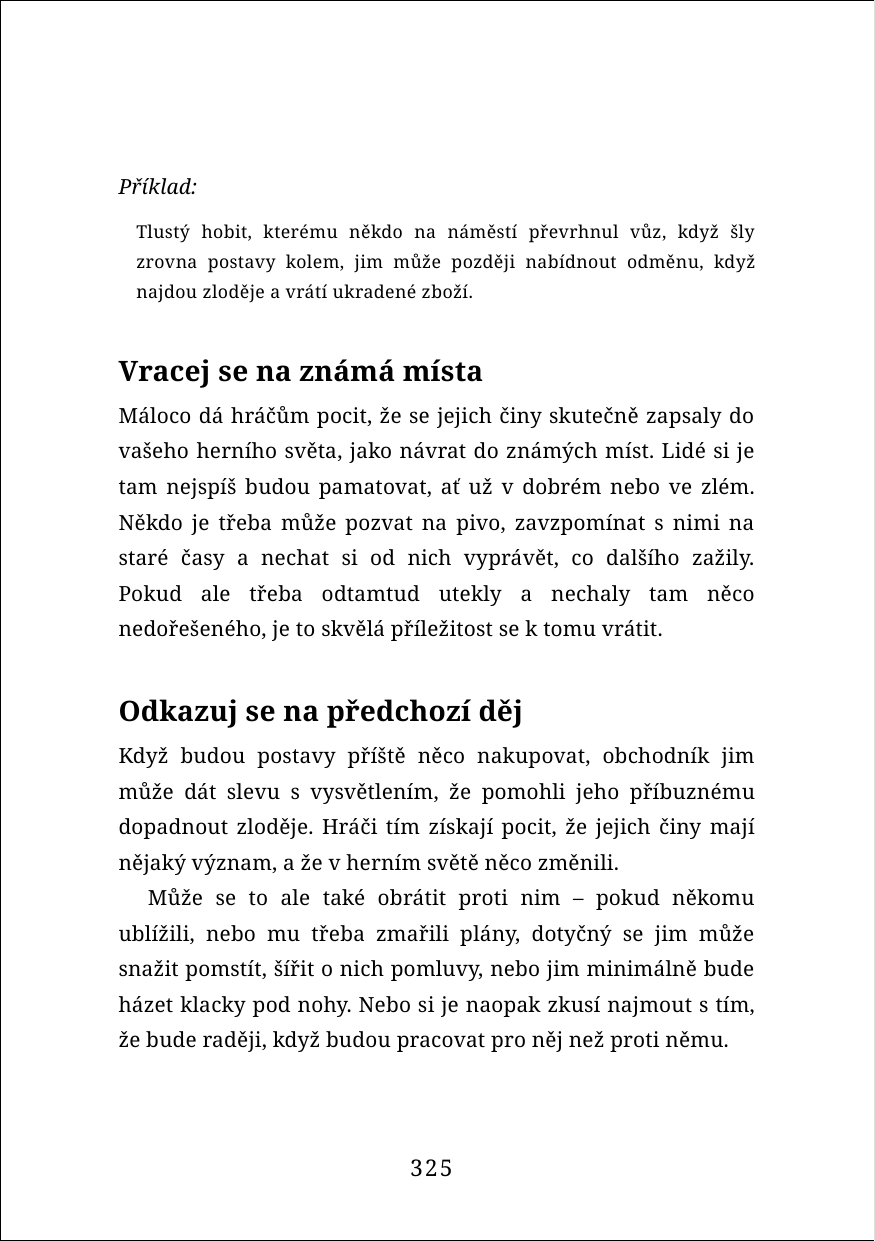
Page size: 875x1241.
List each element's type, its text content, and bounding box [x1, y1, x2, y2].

text Příklad: [118, 172, 756, 200]
text Tlustý hobit, kterému někdo na náměstí převrhnul vůz, když šly zrovna postavy kolem, jim může později nabídnout odměnu, když najdou zloděje a vrátí ukradené zboží. [136, 219, 756, 304]
subtitle Vracej se na známá místa [118, 351, 756, 389]
subtitle Odkazuj se na předchozí děj [118, 691, 756, 729]
text Máloco dá hráčům pocit, že se jejich činy skutečně zapsaly do vašeho herního světa, jako návrat do známých míst. Lidé si je tam nejspíš budou pamatovat, ať už v dobrém nebo ve zlém. Někdo je třeba může pozvat na pivo, zavzpomínat s nimi na staré časy a nechat si od nich vyprávět, co dalšího zažily. Pokud ale třeba odtamtud utekly a nechaly tam něco nedořešeného, je to skvělá příležitost se k tomu vrátit. [118, 401, 756, 643]
text Když budou postavy příště něco nakupovat, obchodník jim může dát slevu s vysvětlením, že pomohli jeho příbuznému dopadnout zloděje. Hráči tím získají pocit, že jejich činy mají nějaký význam, a že v herním světě něco změnili. Může se to ale také obrátit proti nim – pokud někomu ublížili, nebo mu třeba zmařili plány, dotyčný se jim může snažit pomstít, šířit o nich pomluvy, nebo jim minimálně bude házet klacky pod nohy. Nebo si je naopak zkusí najmout s tím, že bude raději, když budou pracovat pro něj než proti němu. [118, 741, 756, 1054]
